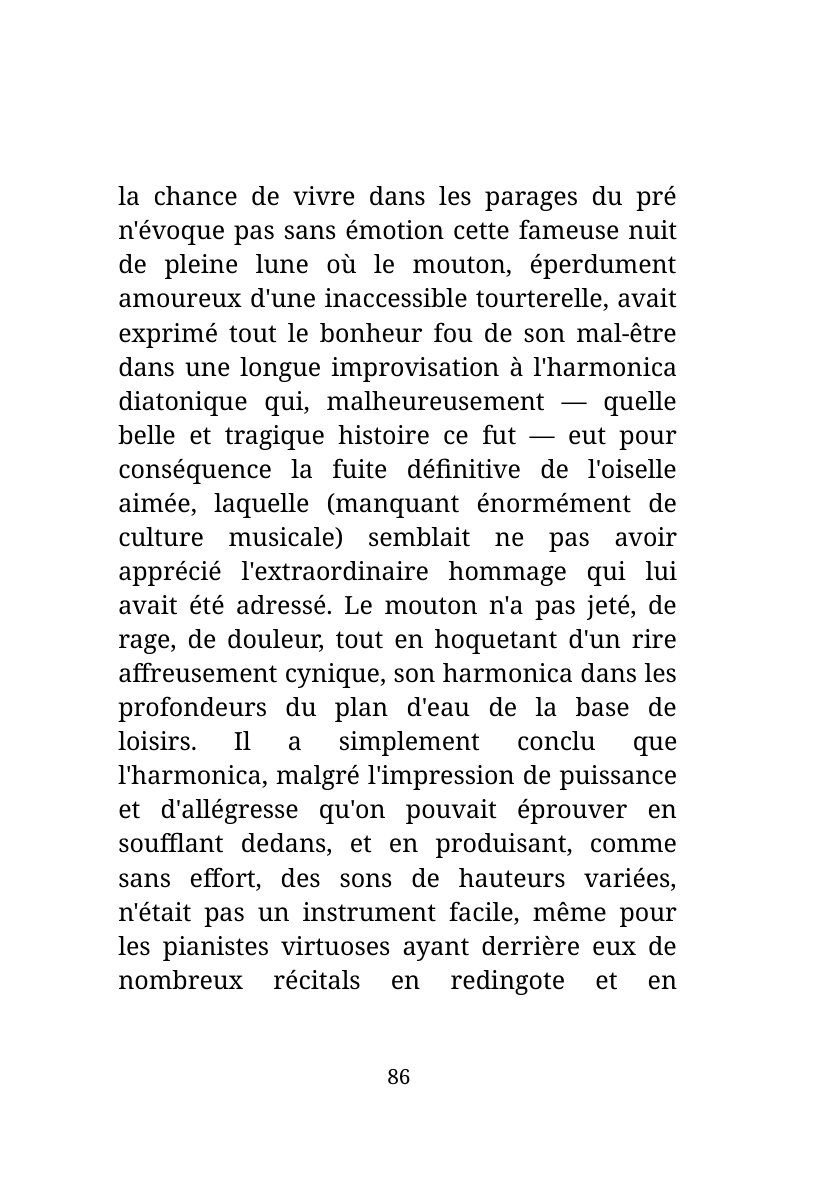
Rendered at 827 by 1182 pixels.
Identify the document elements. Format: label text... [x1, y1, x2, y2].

text la chance de vivre dans les parages du pré n'évoque pas sans émotion cette fameuse nuit de pleine lune où le mouton, éperdument amoureux d'une inaccessible tourterelle, avait exprimé tout le bonheur fou de son mal-être dans une longue improvisation à l'harmonica diatonique qui, malheureusement — quelle belle et tragique histoire ce fut — eut pour conséquence la fuite définitive de l'oiselle aimée, laquelle (manquant énormément de culture musicale) semblait ne pas avoir apprécié l'extraordinaire hommage qui lui avait été adressé. Le mouton n'a pas jeté, de rage, de douleur, tout en hoquetant d'un rire affreusement cynique, son harmonica dans les profondeurs du plan d'eau de la base de loisirs. Il a simplement conclu que l'harmonica, malgré l'impression de puissance et d'allégresse qu'on pouvait éprouver en soufflant dedans, et en produisant, comme sans effort, des sons de hauteurs variées, n'était pas un instrument facile, même pour les pianistes virtuoses ayant derrière eux de nombreux récitals en redingote et en [118, 179, 677, 996]
